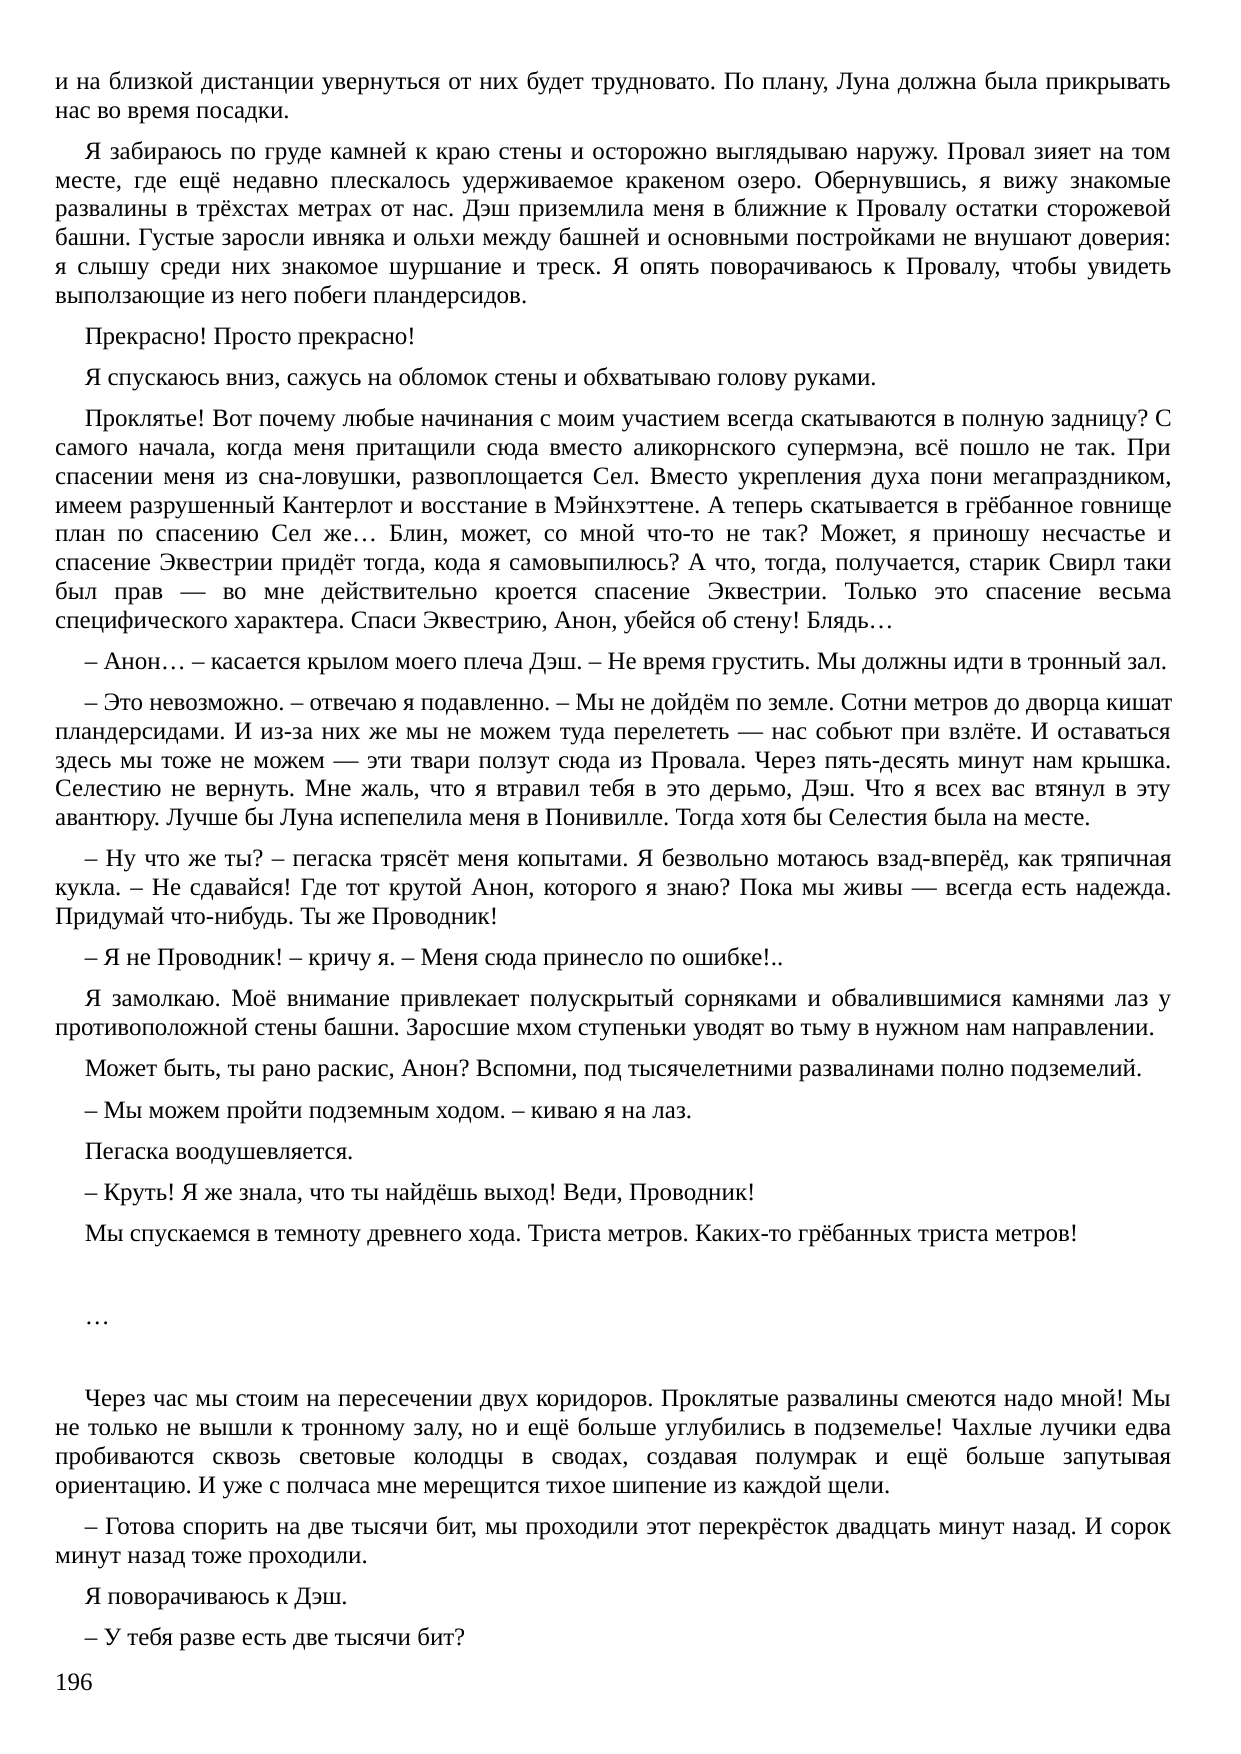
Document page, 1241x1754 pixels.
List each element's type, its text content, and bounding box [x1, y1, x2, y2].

text – Круть! Я же знала, что ты найдёшь выход! Веди, Проводник! [55, 1177, 1173, 1206]
text Мы спускаемся в темноту древнего хода. Триста метров. Каких-то грёбанных триста метров! [55, 1218, 1173, 1247]
text и на близкой дистанции увернуться от них будет трудновато. По плану, Луна должна была прикрывать нас во время посадки. [55, 66, 1173, 123]
text Я замолкаю. Моё внимание привлекает полускрытый сорняками и обвалившимися камнями лаз у противоположной стены башни. Заросшие мхом ступеньки уводят во тьму в нужном нам направлении. [55, 983, 1173, 1041]
text Прекрасно! Просто прекрасно! [55, 321, 1173, 350]
text – Анон… – касается крылом моего плеча Дэш. – Не время грустить. Мы должны идти в тронный зал. [55, 646, 1173, 675]
text … [55, 1301, 1173, 1330]
text – У тебя разве есть две тысячи бит? [55, 1622, 1173, 1651]
text Я спускаюсь вниз, сажусь на обломок стены и обхватываю голову руками. [55, 362, 1173, 391]
text Проклятье! Вот почему любые начинания с моим участием всегда скатываются в полную задницу? С самого начала, когда меня притащили сюда вместо аликорнского супермэна, всё пошло не так. При спасении меня из сна-ловушки, развоплощается Сел. Вместо укрепления духа пони мегапраздником, имеем разрушенный Кантерлот и восстание в Мэйнхэттене. А теперь скатывается в грёбанное говнище план по спасению Сел же… Блин, может, со мной что-то не так? Может, я приношу несчастье и спасение Эквестрии придёт тогда, кода я самовыпилюсь? А что, тогда, получается, старик Свирл таки был прав — во мне действительно кроется спасение Эквестрии. Только это спасение весьма специфического характера. Спаси Эквестрию, Анон, убейся об стену! Блядь… [55, 403, 1173, 633]
text – Я не Проводник! – кричу я. – Меня сюда принесло по ошибке!.. [55, 942, 1173, 971]
text – Это невозможно. – отвечаю я подавленно. – Мы не дойдём по земле. Сотни метров до дворца кишат пландерсидами. И из-за них же мы не можем туда перелететь — нас собьют при взлёте. И оставаться здесь мы тоже не можем — эти твари ползут сюда из Провала. Через пять-десять минут нам крышка. Селестию не вернуть. Мне жаль, что я втравил тебя в это дерьмо, Дэш. Что я всех вас втянул в эту авантюру. Лучше бы Луна испепелила меня в Понивилле. Тогда хотя бы Селестия была на месте. [55, 687, 1173, 831]
text – Ну что же ты? – пегаска трясёт меня копытами. Я безвольно мотаюсь взад-вперёд, как тряпичная кукла. – Не сдавайся! Где тот крутой Анон, которого я знаю? Пока мы живы — всегда есть надежда. Придумай что-нибудь. Ты же Проводник! [55, 843, 1173, 930]
text Я поворачиваюсь к Дэш. [55, 1581, 1173, 1610]
text Через час мы стоим на пересечении двух коридоров. Проклятые развалины смеются надо мной! Мы не только не вышли к тронному залу, но и ещё больше углубились в подземелье! Чахлые лучики едва пробиваются сквозь световые колодцы в сводах, создавая полумрак и ещё больше запутывая ориентацию. И уже с полчаса мне мерещится тихое шипение из каждой щели. [55, 1383, 1173, 1498]
text – Готова спорить на две тысячи бит, мы проходили этот перекрёсток двадцать минут назад. И сорок минут назад тоже проходили. [55, 1511, 1173, 1568]
text Может быть, ты рано раскис, Анон? Вспомни, под тысячелетними развалинами полно подземелий. [55, 1053, 1173, 1082]
text – Мы можем пройти подземным ходом. – киваю я на лаз. [55, 1095, 1173, 1123]
text Пегаска воодушевляется. [55, 1136, 1173, 1165]
text Я забираюсь по груде камней к краю стены и осторожно выглядываю наружу. Провал зияет на том месте, где ещё недавно плескалось удерживаемое кракеном озеро. Обернувшись, я вижу знакомые развалины в трёхстах метрах от нас. Дэш приземлила меня в ближние к Провалу остатки сторожевой башни. Густые заросли ивняка и ольхи между башней и основными постройками не внушают доверия: я слышу среди них знакомое шуршание и треск. Я опять поворачиваюсь к Провалу, чтобы увидеть выползающие из него побеги пландерсидов. [55, 136, 1173, 308]
